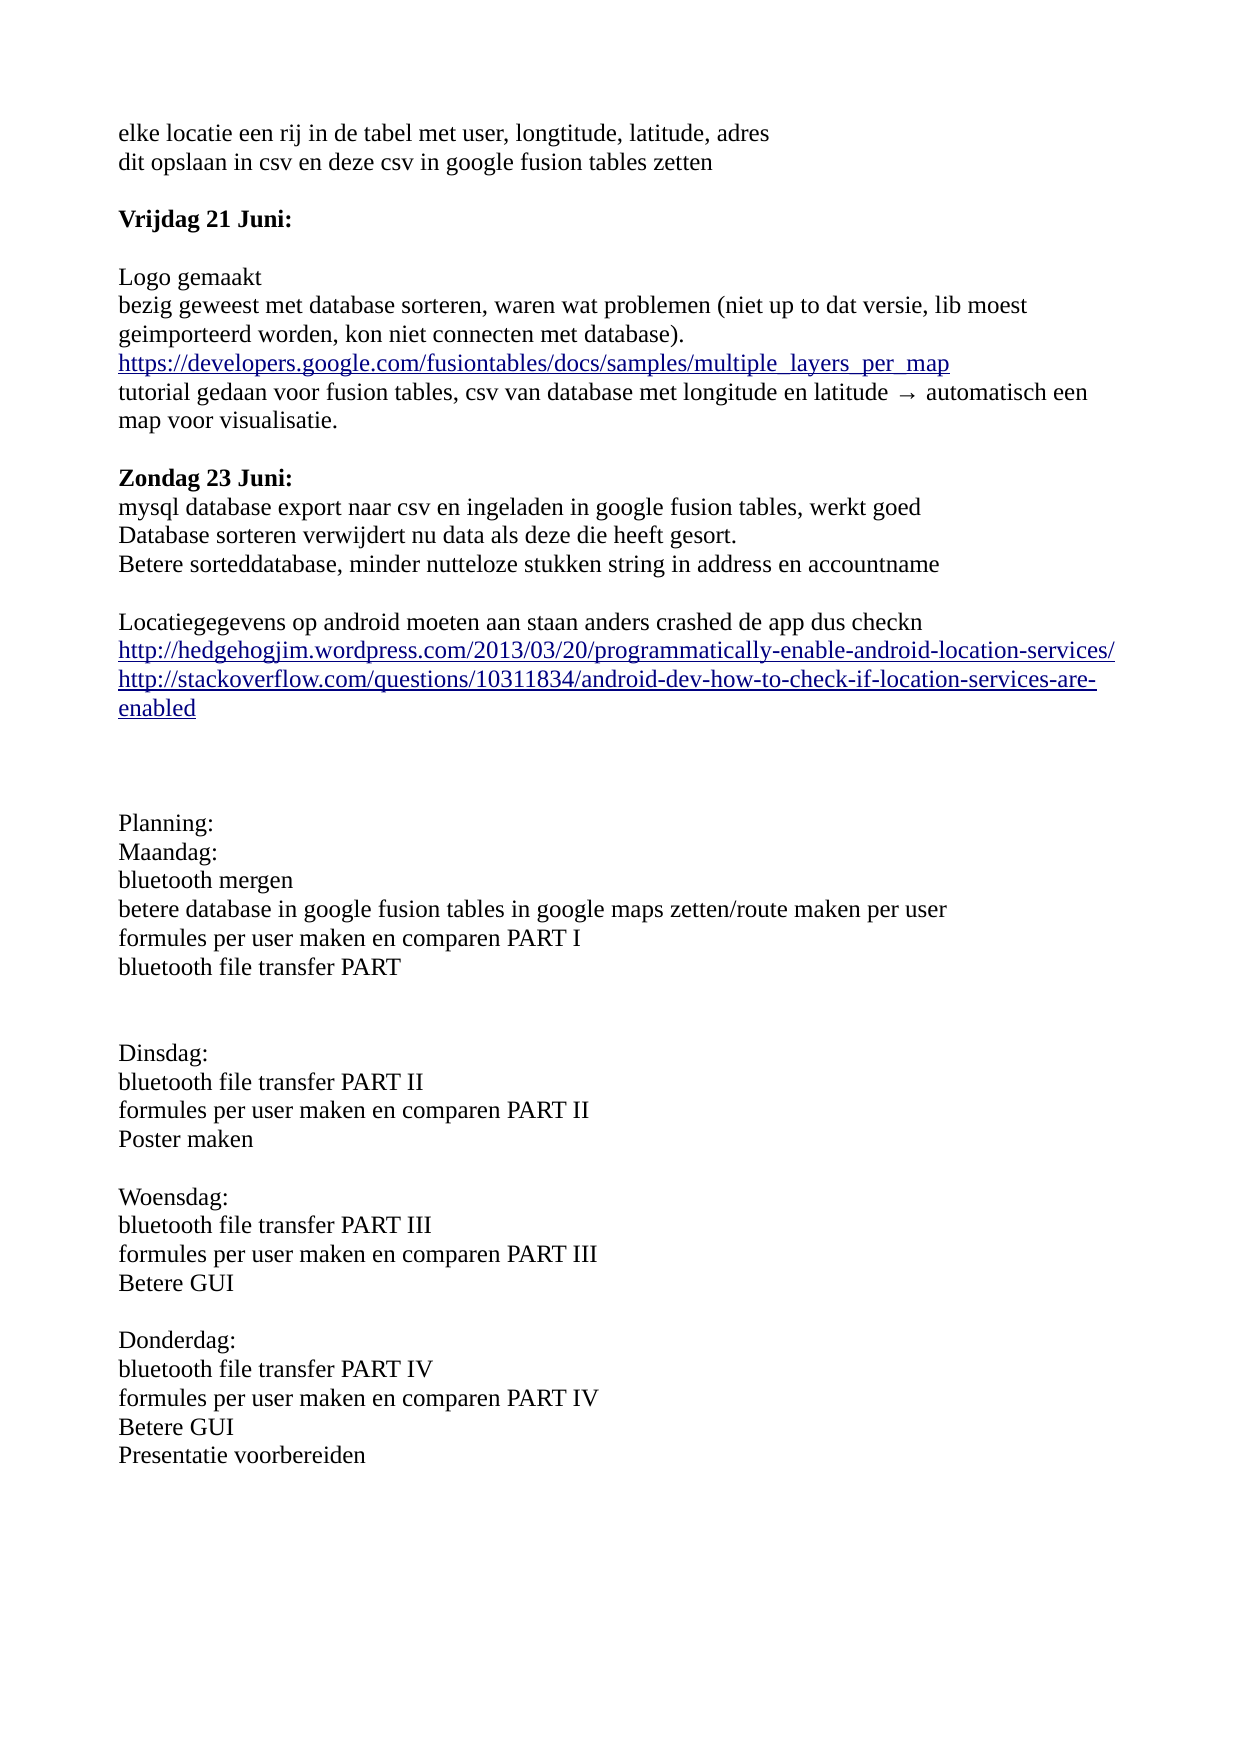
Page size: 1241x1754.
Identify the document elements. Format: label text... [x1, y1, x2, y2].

text https://developers.google.com/fusiontables/docs/samples/multiple_layers_per_map [118, 348, 1122, 377]
text dit opslaan in csv en deze csv in google fusion tables zetten [118, 147, 1122, 176]
text bluetooth file transfer PART [118, 952, 1122, 981]
text Dinsdag: [118, 1038, 1122, 1067]
text bluetooth mergen [118, 866, 1122, 894]
text Betere GUI [118, 1268, 1122, 1297]
text Logo gemaakt [118, 262, 1122, 291]
text bluetooth file transfer PART III [118, 1211, 1122, 1239]
text http://stackoverflow.com/questions/10311834/android-dev-how-to-check-if-location-services-are-enabled [118, 664, 1122, 722]
text mysql database export naar csv en ingeladen in google fusion tables, werkt goed [118, 492, 1122, 521]
text Betere sorteddatabase, minder nutteloze stukken string in address en accountname [118, 549, 1122, 578]
text Database sorteren verwijdert nu data als deze die heeft gesort. [118, 521, 1122, 549]
text elke locatie een rij in de tabel met user, longtitude, latitude, adres [118, 118, 1122, 147]
text bluetooth file transfer PART II [118, 1067, 1122, 1096]
text Planning: [118, 808, 1122, 837]
text formules per user maken en comparen PART IV [118, 1383, 1122, 1412]
text Woensdag: [118, 1182, 1122, 1211]
text formules per user maken en comparen PART III [118, 1239, 1122, 1268]
text Maandag: [118, 837, 1122, 866]
text formules per user maken en comparen PART II [118, 1096, 1122, 1124]
text Vrijdag 21 Juni: [118, 204, 1122, 233]
text Presentatie voorbereiden [118, 1441, 1122, 1469]
text Locatiegegevens op android moeten aan staan anders crashed de app dus checkn [118, 607, 1122, 636]
text Zondag 23 Juni: [118, 463, 1122, 492]
text Betere GUI [118, 1412, 1122, 1441]
text bluetooth file transfer PART IV [118, 1354, 1122, 1383]
text tutorial gedaan voor fusion tables, csv van database met longitude en latitude → automatisch een map voor visualisatie. [118, 377, 1122, 434]
text bezig geweest met database sorteren, waren wat problemen (niet up to dat versie, lib moest geimporteerd worden, kon niet connecten met database). [118, 291, 1122, 348]
text http://hedgehogjim.wordpress.com/2013/03/20/programmatically-enable-android-location-services/ [118, 636, 1122, 664]
text Donderdag: [118, 1326, 1122, 1354]
text Poster maken [118, 1124, 1122, 1153]
text formules per user maken en comparen PART I [118, 923, 1122, 952]
text betere database in google fusion tables in google maps zetten/route maken per user [118, 894, 1122, 923]
